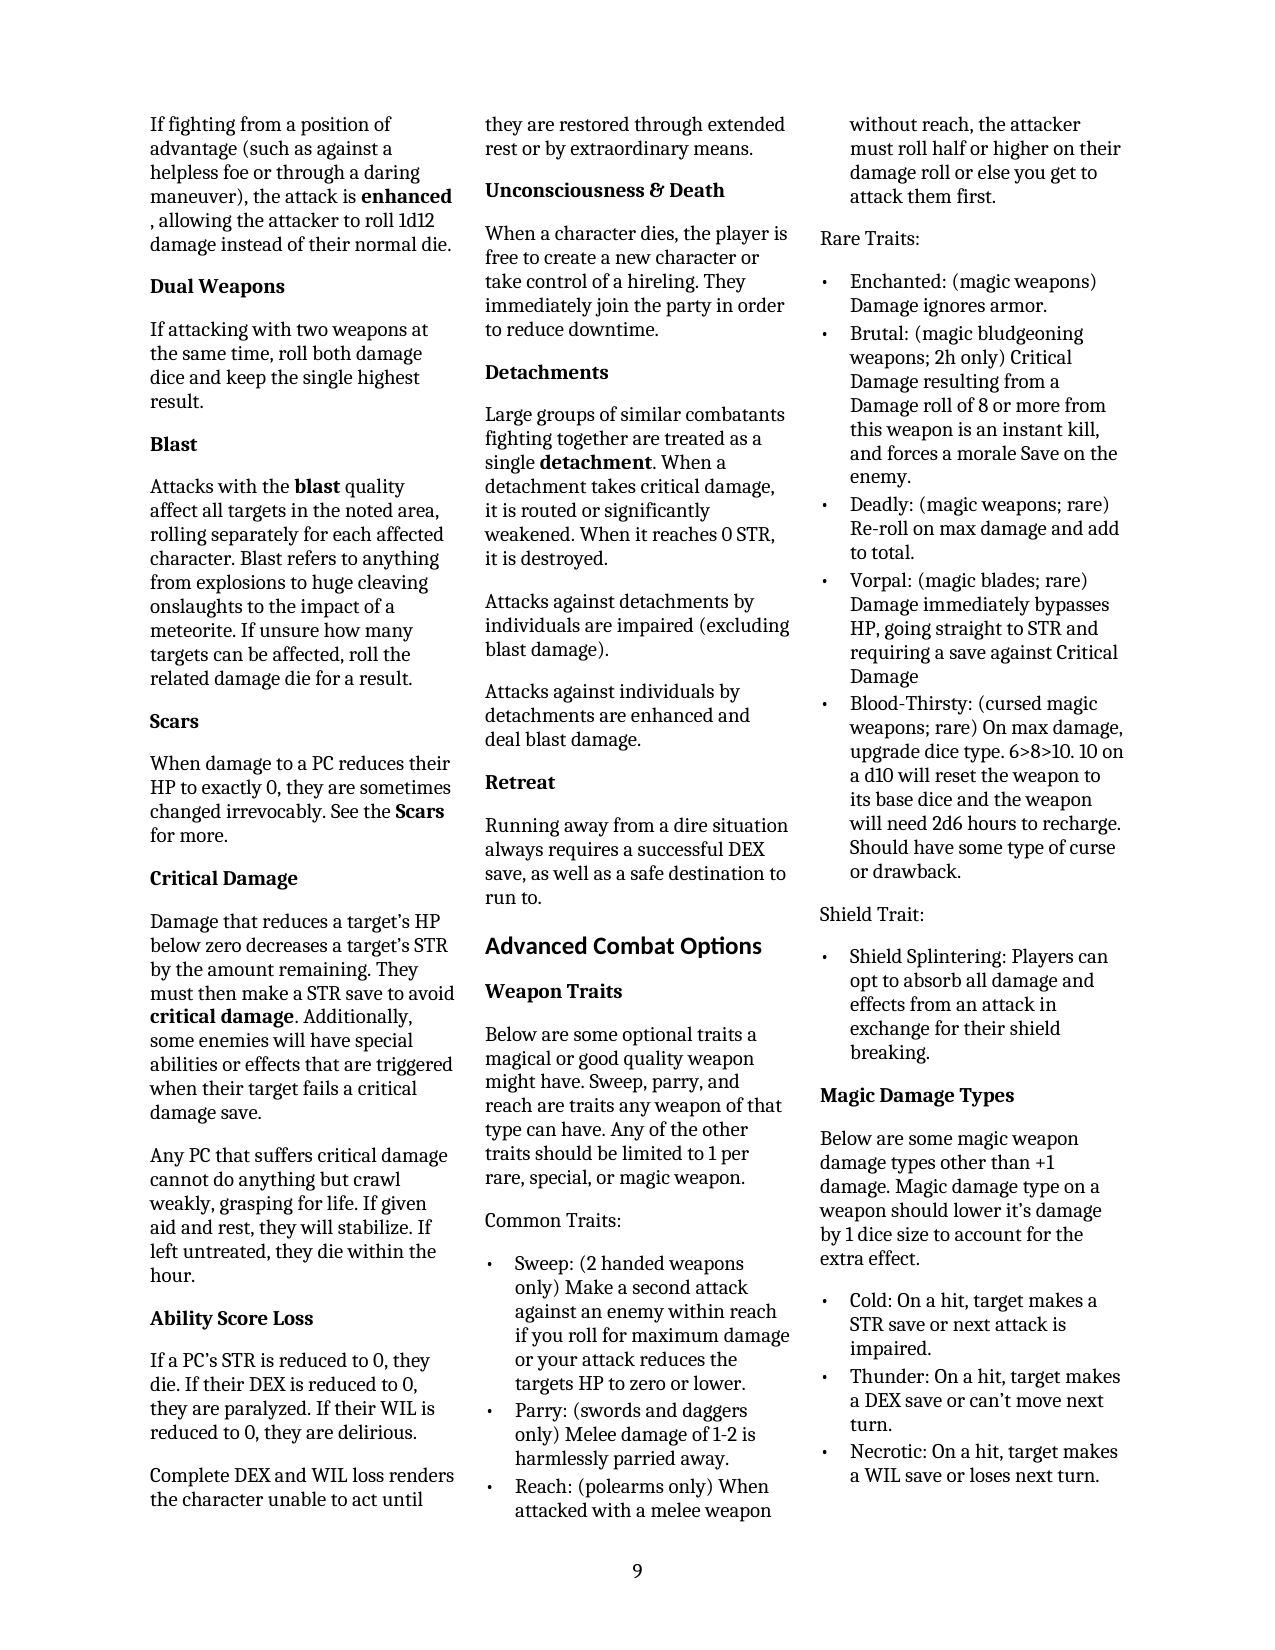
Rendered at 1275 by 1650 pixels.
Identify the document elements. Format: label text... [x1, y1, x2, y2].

text Any PC that suffers critical damage cannot do anything but crawl weakly, grasping for life. If given aid and rest, they will stabilize. If left untreated, they die within the hour. [150, 1144, 455, 1287]
text Retreat [485, 771, 790, 795]
list Parry: (swords and daggers only) Melee damage of 1-2 is harmlessly parried away. [485, 1399, 790, 1471]
text Below are some optional traits a magical or good quality weapon might have. Sweep, parry, and reach are traits any weapon of that type can have. Any of the other traits should be limited to 1 per rare, special, or magic weapon. [485, 1022, 790, 1190]
text Attacks against individuals by detachments are enhanced and deal blast damage. [485, 680, 790, 752]
text Common Traits: [485, 1209, 790, 1233]
text Below are some magic weapon damage types other than +1 damage. Magic damage type on a weapon should lower it’s damage by 1 dice size to account for the extra effect. [820, 1126, 1125, 1270]
text Scars [150, 709, 455, 733]
text Running away from a dire situation always requires a successful DEX save, as well as a safe destination to run to. [485, 813, 790, 909]
text Critical Damage [150, 867, 455, 891]
text When a character dies, the player is free to create a new character or take control of a hireling. They immediately join the party in order to reduce downtime. [485, 222, 790, 342]
text Unconsciousness & Death [485, 179, 790, 203]
list Vorpal: (magic blades; rare) Damage immediately bypasses HP, going straight to STR and requiring a save against Critical Damage [820, 568, 1125, 688]
text Blast [150, 432, 455, 456]
text Ability Score Loss [150, 1306, 455, 1330]
text they are restored through extended rest or by extraordinary means. [485, 112, 790, 160]
text If a PC’s STR is reduced to 0, they die. If their DEX is reduced to 0, they are paralyzed. If their WIL is reduced to 0, they are delirious. [150, 1349, 455, 1445]
text When damage to a PC reduces their HP to exactly 0, they are sometimes changed irrevocably. See the Scars for more. [150, 752, 455, 848]
list Brutal: (magic bludgeoning weapons; 2h only) Critical Damage resulting from a Damage roll of 8 or more from this weapon is an instant kill, and forces a morale Save on the enemy. [820, 321, 1125, 489]
list Blood-Thirsty: (cursed magic weapons; rare) On max damage, upgrade dice type. 6>8>10. 10 on a d10 will reset the weapon to its base dice and the weapon will need 2d6 hours to recharge. Should have some type of curse or drawback. [820, 692, 1125, 884]
list Shield Splintering: Players can opt to absorb all damage and effects from an attack in exchange for their shield breaking. [820, 945, 1125, 1065]
text If attacking with two weapons at the same time, roll both damage dice and keep the single highest result. [150, 318, 455, 413]
list Deadly: (magic weapons; rare) Re-roll on max damage and add to total. [820, 493, 1125, 565]
list without reach, the attacker must roll half or higher on their damage roll or else you get to attack them first. [820, 112, 1125, 208]
text If fighting from a position of advantage (such as against a helpless foe or through a daring maneuver), the attack is enhanced , allowing the attacker to roll 1d12 damage instead of their normal die. [150, 112, 455, 256]
text Shield Trait: [820, 902, 1125, 926]
text Large groups of similar combatants fighting together are treated as a single detachment. When a detachment takes critical damage, it is routed or significantly weakened. When it reaches 0 STR, it is destroyed. [485, 403, 790, 571]
text Attacks against detachments by individuals are impaired (excluding blast damage). [485, 589, 790, 661]
list Sweep: (2 handed weapons only) Make a second attack against an enemy within reach if you roll for maximum damage or your attack reduces the targets HP to zero or lower. [485, 1251, 790, 1395]
text Dual Weapons [150, 275, 455, 299]
text Rare Traits: [820, 227, 1125, 251]
list Necrotic: On a hit, target makes a WIL save or loses next turn. [820, 1440, 1125, 1488]
subtitle Advanced Combat Options [485, 930, 790, 961]
text Attacks with the blast quality affect all targets in the noted area, rolling separately for each affected character. Blast refers to anything from explosions to huge cleaving onslaughts to the impact of a meteorite. If unsure how many targets can be affected, roll the related damage die for a result. [150, 475, 455, 691]
list Reach: (polearms only) When attacked with a melee weapon [485, 1474, 790, 1522]
list Thunder: On a hit, target makes a DEX save or can’t move next turn. [820, 1364, 1125, 1436]
text Magic Damage Types [820, 1084, 1125, 1108]
list Enchanted: (magic weapons) Damage ignores armor. [820, 270, 1125, 318]
list Cold: On a hit, target makes a STR save or next attack is impaired. [820, 1289, 1125, 1361]
text Complete DEX and WIL loss renders the character unable to act until [150, 1463, 455, 1511]
text Damage that reduces a target’s HP below zero decreases a target’s STR by the amount remaining. They must then make a STR save to avoid critical damage. Additionally, some enemies will have special abilities or effects that are triggered when their target fails a critical damage save. [150, 909, 455, 1125]
text Detachments [485, 360, 790, 384]
text Weapon Traits [485, 979, 790, 1003]
